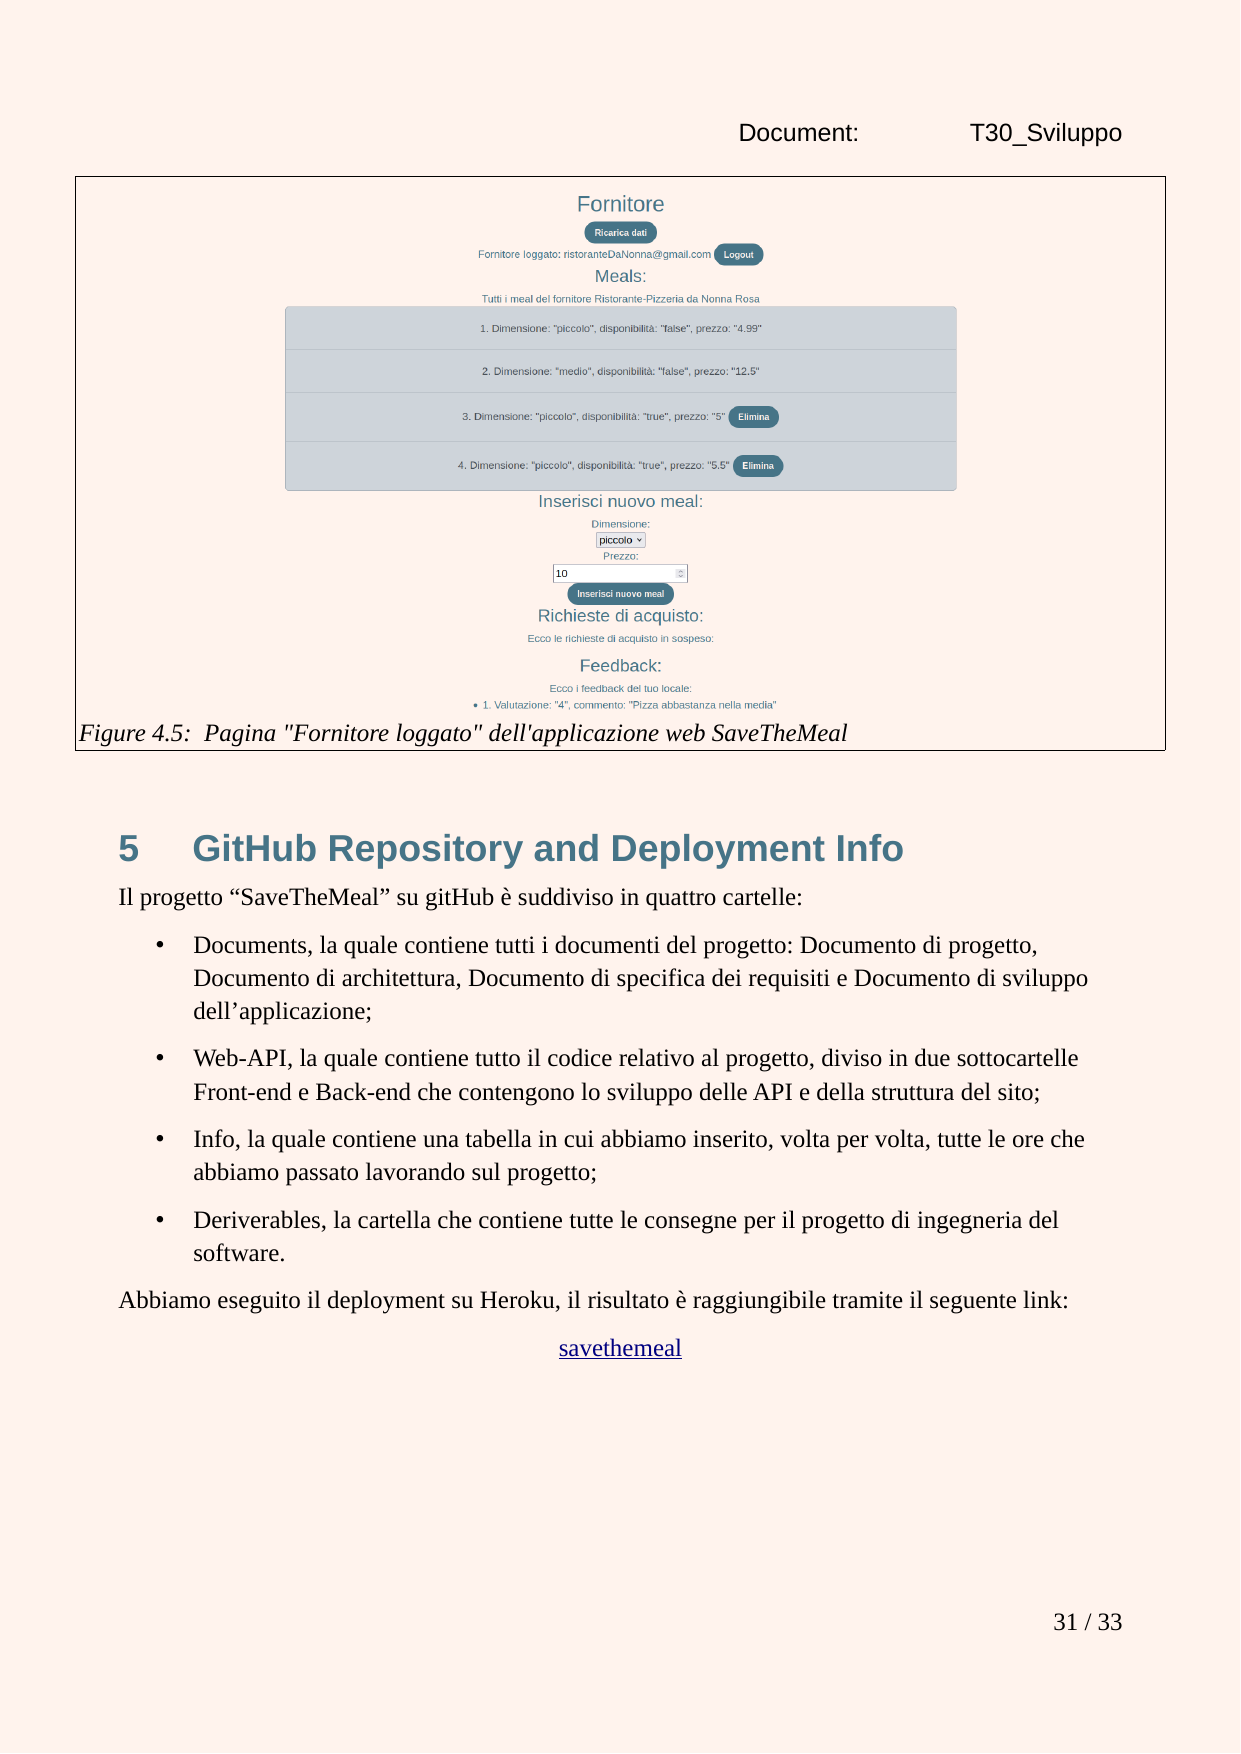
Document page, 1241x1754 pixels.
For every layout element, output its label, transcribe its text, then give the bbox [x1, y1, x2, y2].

list Documents, la quale contiene tutti i documenti del progetto: Documento di progetto, Documento di architettura, Documento di specifica dei requisiti e Documento di sviluppo dell’applicazione; [156, 930, 1122, 1025]
picture [118, 191, 1123, 718]
text Figure 4.5: Pagina "Fornitore loggato" dell'applicazione web SaveTheMeal [78, 718, 1162, 747]
text Abbiamo eseguito il deployment su Heroku, il risultato è raggiungibile tramite il seguente link: [118, 1285, 1122, 1314]
list Web-API, la quale contiene tutto il codice relativo al progetto, diviso in due sottocartelle Front-end e Back-end che contengono lo sviluppo delle API e della struttura del sito; [156, 1043, 1122, 1105]
list Deriverables, la cartella che contiene tutte le consegne per il progetto di ingegneria del software. [156, 1205, 1122, 1267]
subtitle GitHub Repository and Deployment Info [118, 827, 1122, 870]
text Il progetto “SaveTheMeal” su gitHub è suddiviso in quattro cartelle: [118, 882, 1122, 911]
list Info, la quale contiene una tabella in cui abbiamo inserito, volta per volta, tutte le ore che abbiamo passato lavorando sul progetto; [156, 1124, 1122, 1186]
text savethemeal [118, 1333, 1122, 1362]
